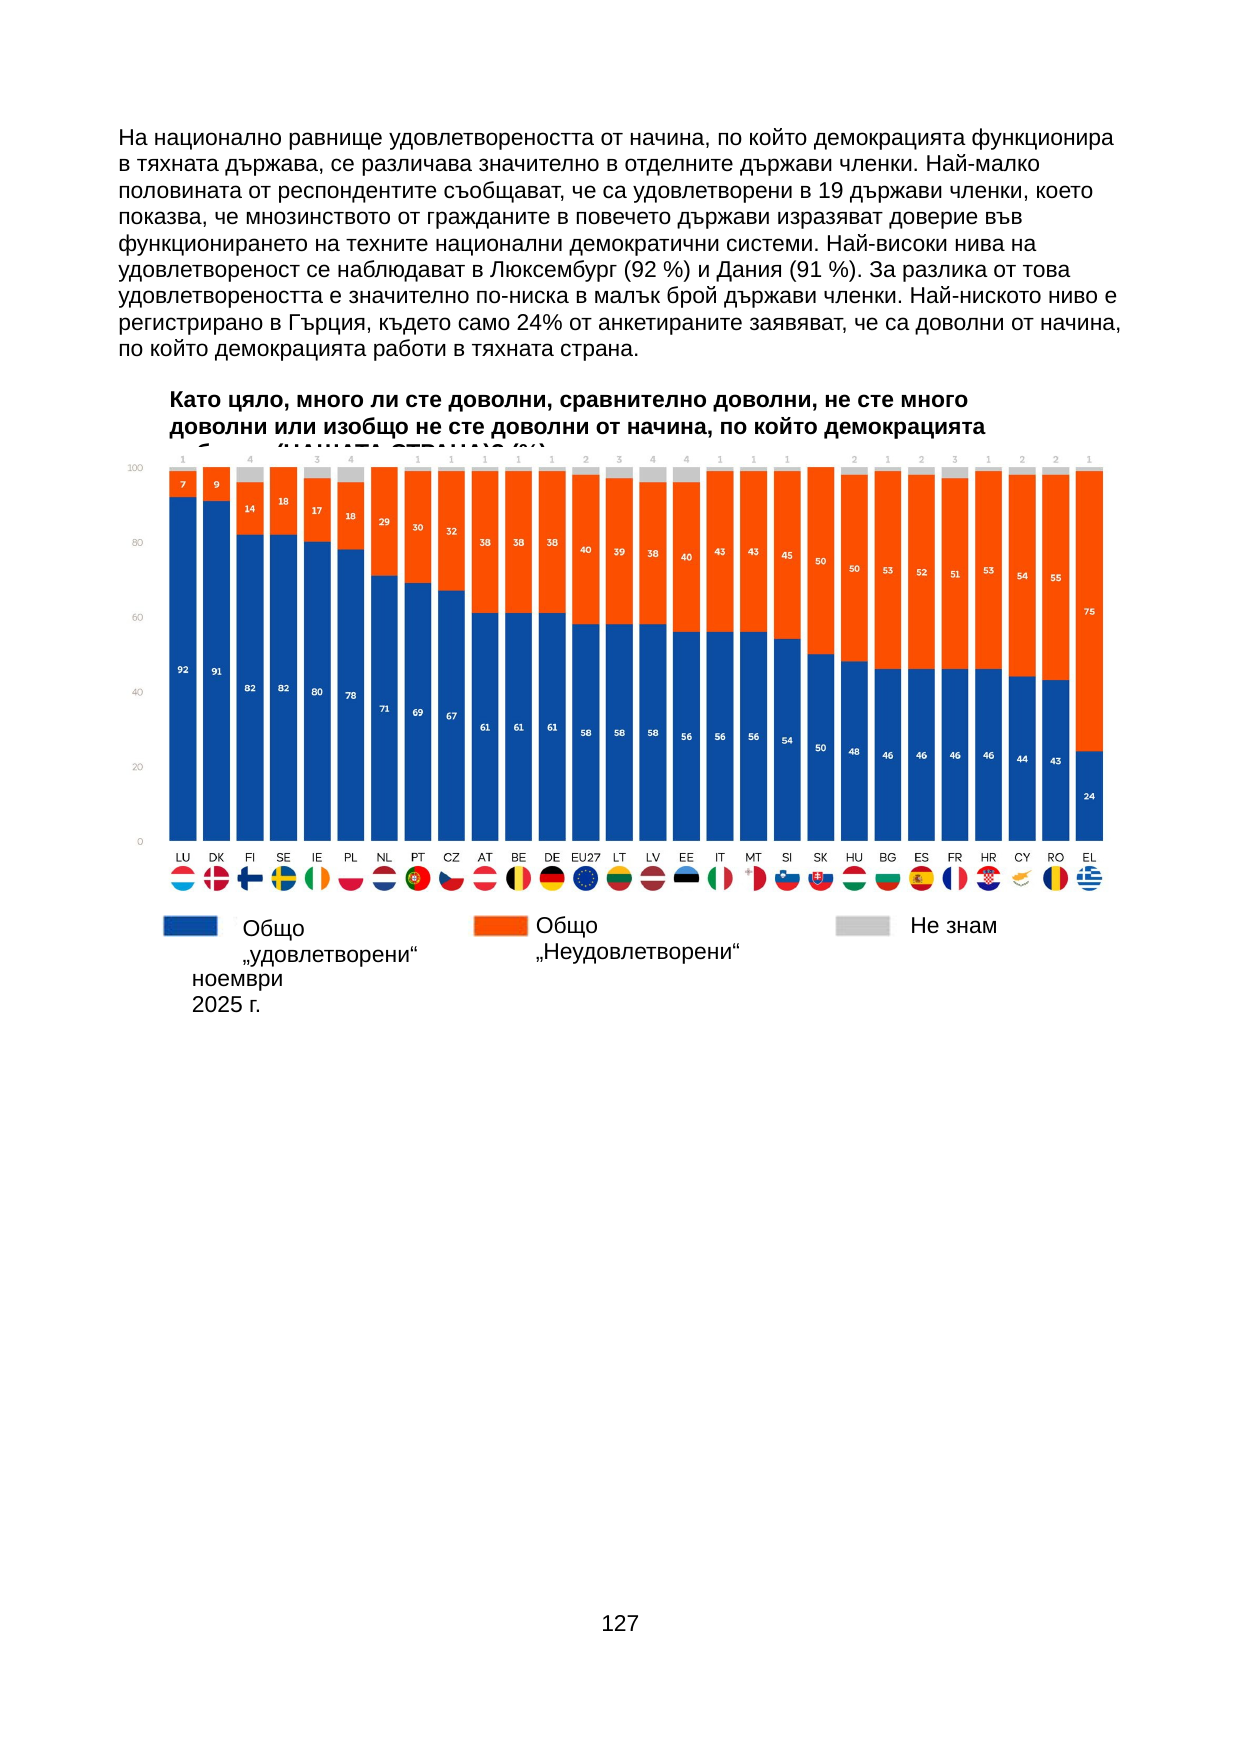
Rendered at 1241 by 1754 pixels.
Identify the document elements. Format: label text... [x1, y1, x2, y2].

text На национално равнище удовлетвореността от начина, по който демокрацията функционира в тяхната държава, се различава значително в отделните държави членки. Най-малко половината от респондентите съобщават, че са удовлетворени в 19 държави членки, което показва, че мнозинството от гражданите в повечето държави изразяват доверие във функционирането на техните национални демократични системи. Най-високи нива на удовлетвореност се наблюдават в Люксембург (92 %) и Дания (91 %). За разлика от това удовлетвореността е значително по-ниска в малък брой държави членки. Най-ниското ниво е регистрирано в Гърция, където само 24% от анкетираните заявяват, че са доволни от начина, по който демокрацията работи в тяхната страна. [118, 124, 1122, 361]
picture [153, 901, 897, 941]
picture [118, 447, 1112, 897]
